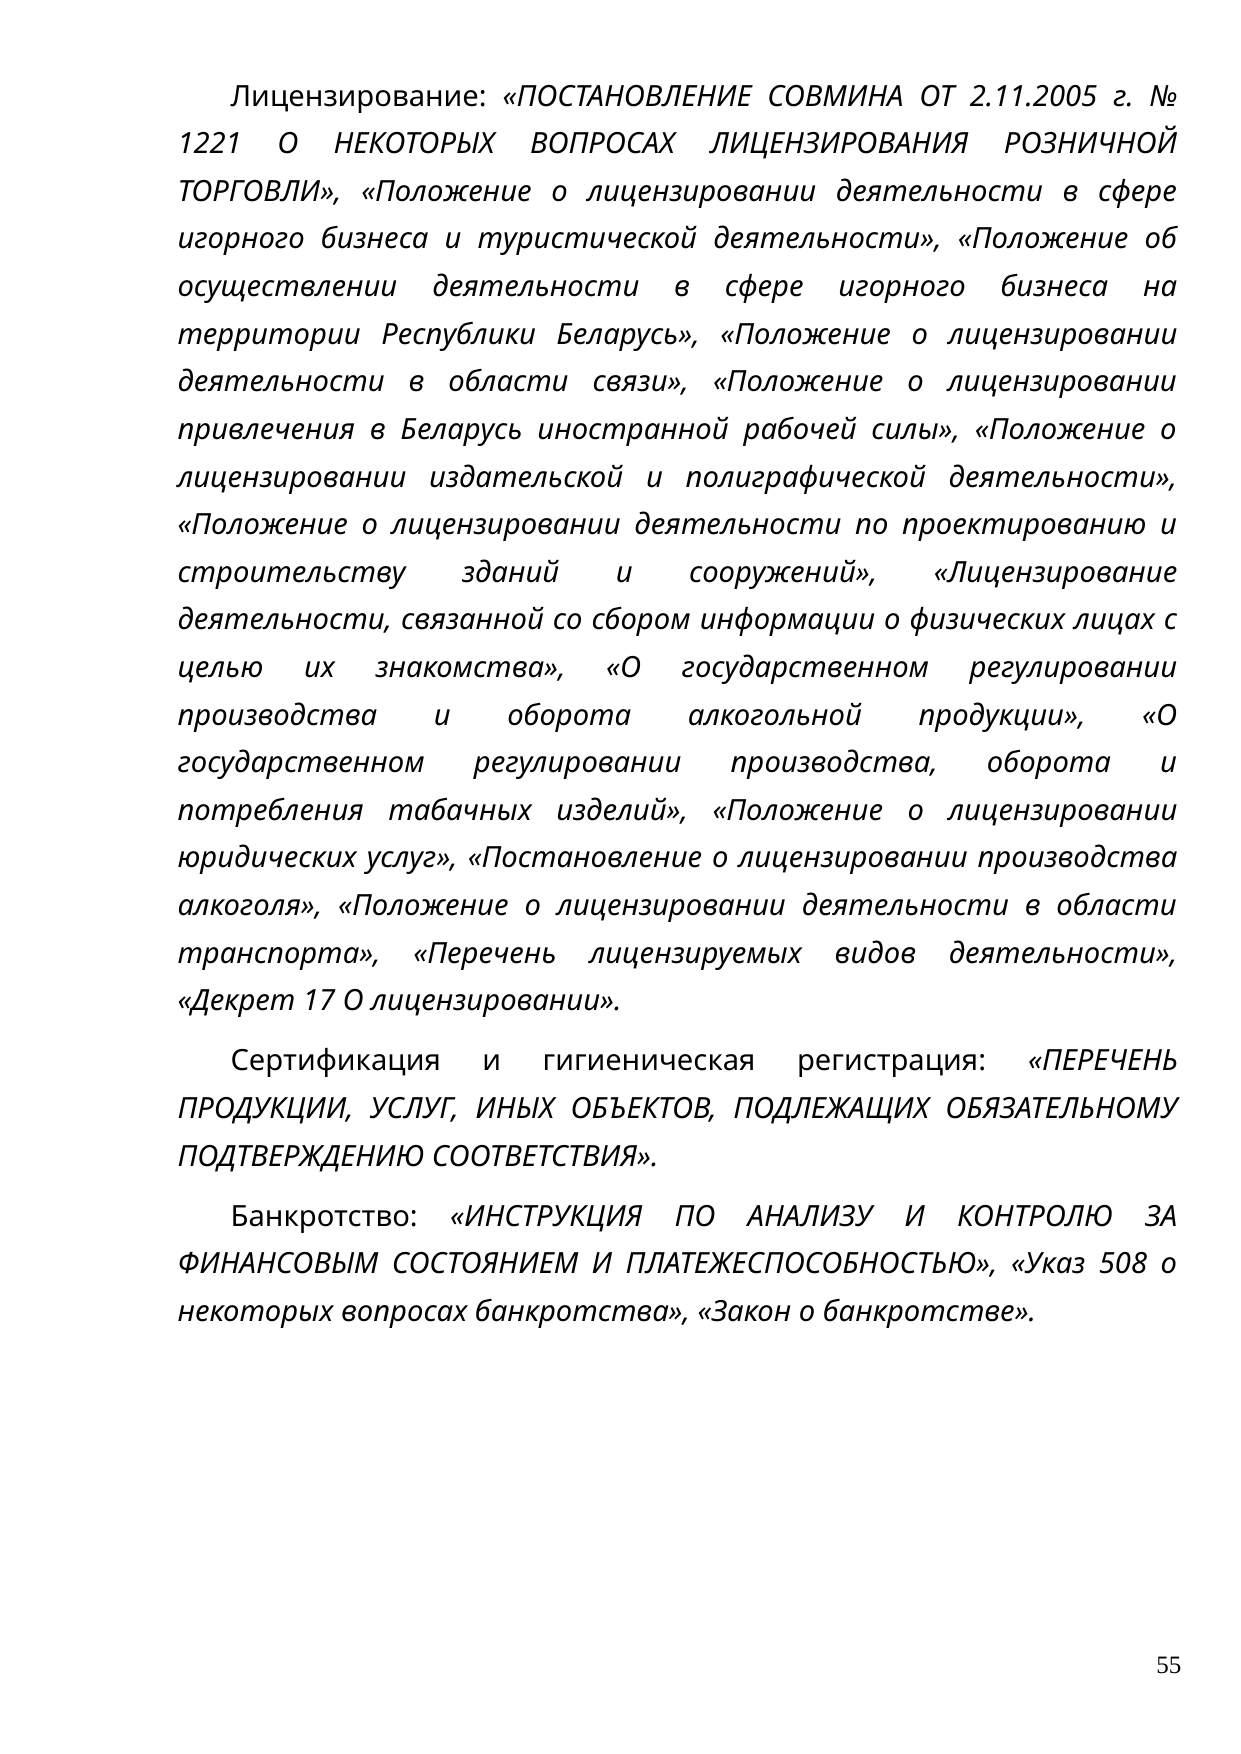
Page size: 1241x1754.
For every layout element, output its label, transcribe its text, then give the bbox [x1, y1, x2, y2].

text Банкротство: «ИНСТРУКЦИЯ ПО АНАЛИЗУ И КОНТРОЛЮ ЗА ФИНАНСОВЫМ СОСТОЯНИЕМ И ПЛАТЕЖЕСПОСОБНОСТЬЮ», «Указ 508 о некоторых вопросах банкротства», «Закон о банкротстве». [177, 1195, 1181, 1330]
text Лицензирование: «ПОСТАНОВЛЕНИЕ СОВМИНА ОТ 2.11.2005 г. № 1221 О НЕКОТОРЫХ ВОПРОСАХ ЛИЦЕНЗИРОВАНИЯ РОЗНИЧНОЙ ТОРГОВЛИ», «Положение о лицензировании деятельности в сфере игорного бизнеса и туристической деятельности», «Положение об осуществлении деятельности в сфере игорного бизнеса на территории Республики Беларусь», «Положение о лицензировании деятельности в области связи», «Положение о лицензировании привлечения в Беларусь иностранной рабочей силы», «Положение о лицензировании издательской и полиграфической деятельности», «Положение о лицензировании деятельности по проектированию и строительству зданий и сооружений», «Лицензирование деятельности, связанной со сбором информации о физических лицах с целью их знакомства», «О государственном регулировании производства и оборота алкогольной продукции», «О государственном регулировании производства, оборота и потребления табачных изделий», «Положение о лицензировании юридических услуг», «Постановление о лицензировании производства алкоголя», «Положение о лицензировании деятельности в области транспорта», «Перечень лицензируемых видов деятельности», «Декрет 17 О лицензировании». [177, 75, 1181, 1019]
text Сертификация и гигиеническая регистрация: «ПЕРЕЧЕНЬ ПРОДУКЦИИ, УСЛУГ, ИНЫХ ОБЪЕКТОВ, ПОДЛЕЖАЩИХ ОБЯЗАТЕЛЬНОМУ ПОДТВЕРЖДЕНИЮ СООТВЕТСТВИЯ». [177, 1039, 1181, 1174]
